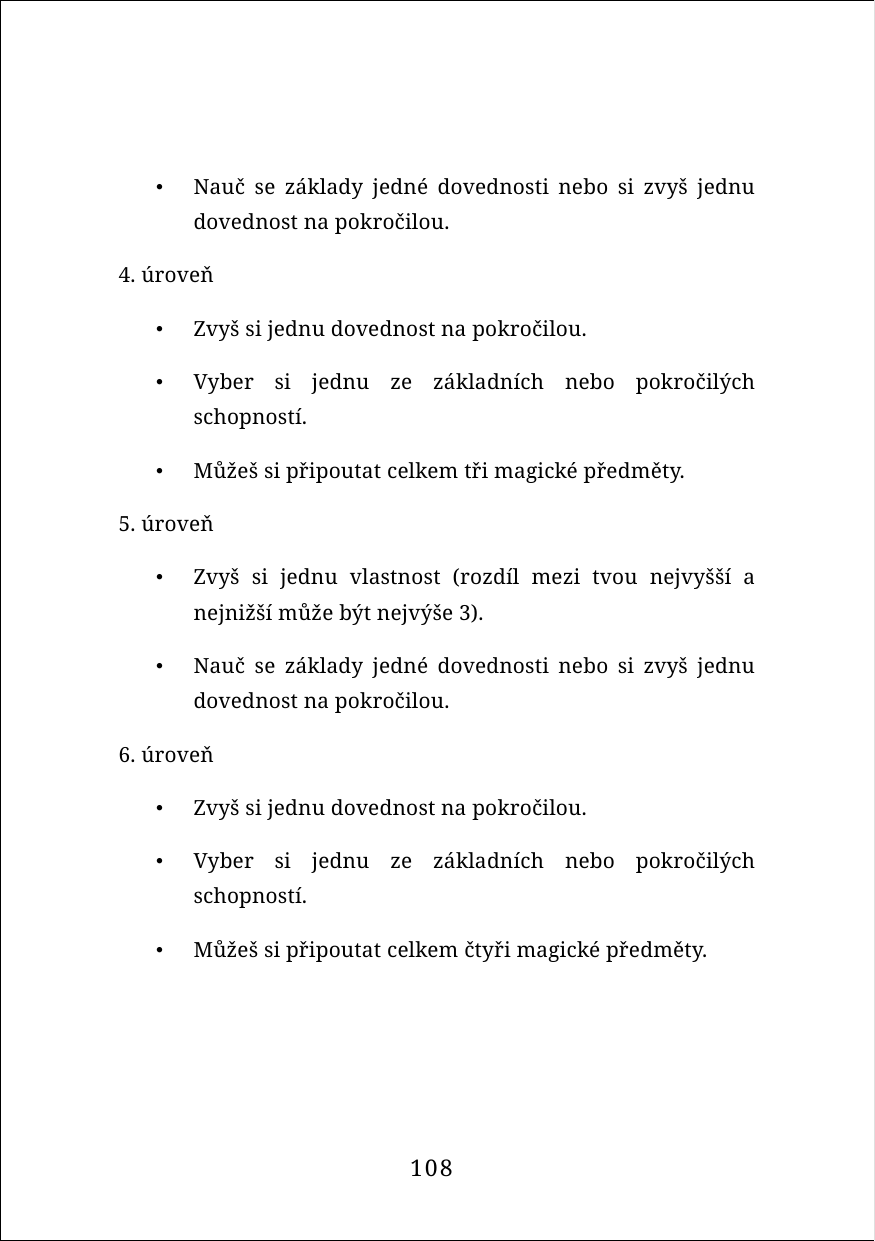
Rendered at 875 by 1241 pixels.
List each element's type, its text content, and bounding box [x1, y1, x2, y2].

text 4. úroveň [118, 261, 756, 289]
list Zvyš si jednu dovednost na pokročilou. [156, 314, 756, 342]
list Zvyš si jednu dovednost na pokročilou. [156, 793, 756, 821]
list Nauč se základy jedné dovednosti nebo si zvyš jednu dovednost na pokročilou. [156, 651, 756, 715]
list Můžeš si připoutat celkem tři magické předměty. [156, 456, 756, 484]
list Vyber si jednu ze základních nebo pokročilých schopností. [156, 367, 756, 431]
list Nauč se základy jedné dovednosti nebo si zvyš jednu dovednost na pokročilou. [156, 172, 756, 236]
list Můžeš si připoutat celkem čtyři magické předměty. [156, 935, 756, 963]
list Vyber si jednu ze základních nebo pokročilých schopností. [156, 846, 756, 910]
text 5. úroveň [118, 509, 756, 537]
text 6. úroveň [118, 740, 756, 768]
list Zvyš si jednu vlastnost (rozdíl mezi tvou nejvyšší a nejnižší může být nejvýše 3). [156, 562, 756, 626]
